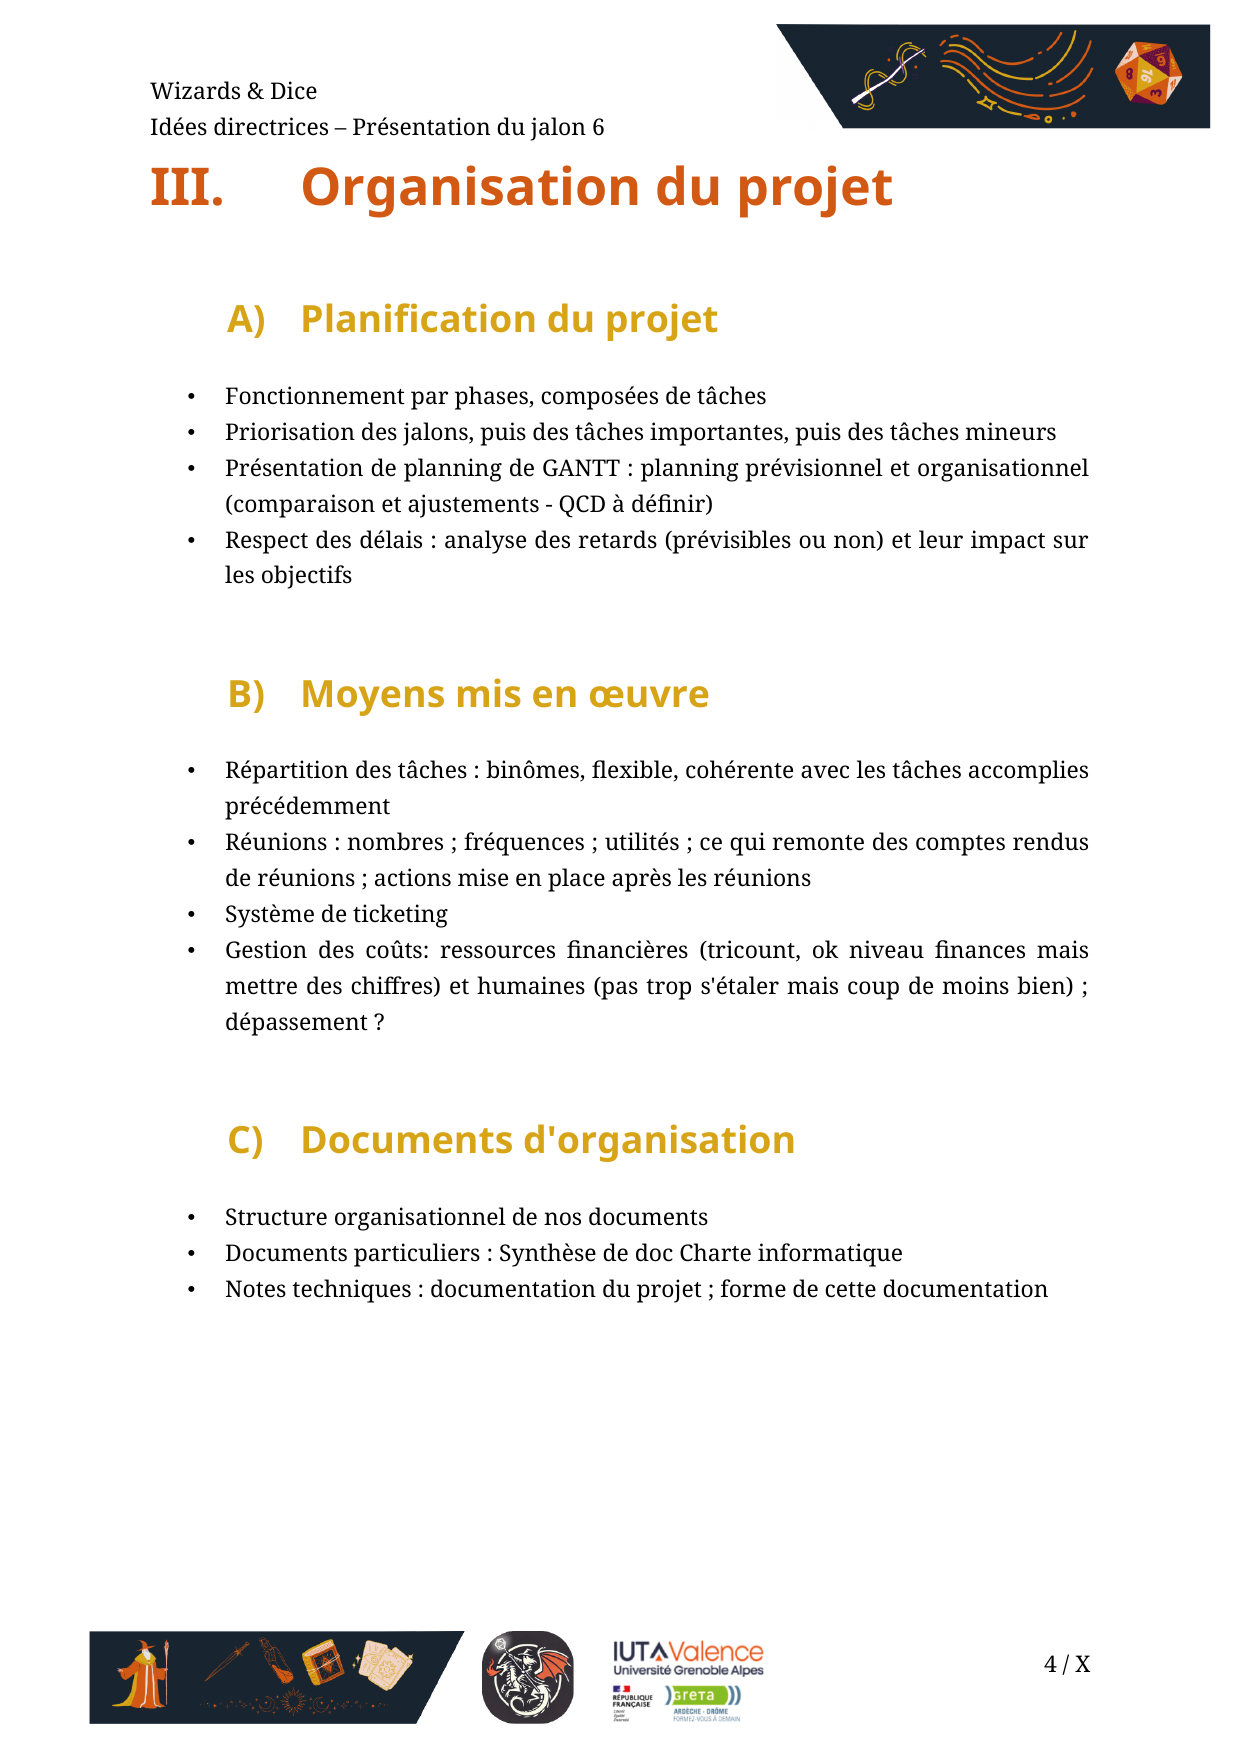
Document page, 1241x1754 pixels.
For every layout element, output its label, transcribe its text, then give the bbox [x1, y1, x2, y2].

subtitle Documents d'organisation [227, 1114, 1090, 1165]
list Priorisation des jalons, puis des tâches importantes, puis des tâches mineurs [187, 416, 1090, 447]
list Notes techniques : documentation du projet ; forme de cette documentation [187, 1272, 1090, 1304]
picture [771, 21, 1218, 131]
list Gestion des coûts: ressources financières (tricount, ok niveau finances mais mettre des chiffres) et humaines (pas trop s'étaler mais coup de moins bien) ; dépassement ? [187, 934, 1090, 1037]
list Présentation de planning de GANTT : planning prévisionnel et organisationnel (comparaison et ajustements - QCD à définir) [187, 452, 1090, 519]
subtitle Moyens mis en œuvre [227, 667, 1090, 718]
list Structure organisationnel de nos documents [187, 1201, 1090, 1232]
list Documents particuliers : Synthèse de doc Charte informatique [187, 1237, 1090, 1268]
list Système de ticketing [187, 898, 1090, 929]
list Respect des délais : analyse des retards (prévisibles ou non) et leur impact sur les objectifs [187, 523, 1090, 591]
list Répartition des tâches : binômes, flexible, cohérente avec les tâches accomplies précédemment [187, 754, 1090, 821]
picture [81, 1620, 788, 1733]
list Réunions : nombres ; fréquences ; utilités ; ce qui remonte des comptes rendus de réunions ; actions mise en place après les réunions [187, 826, 1090, 893]
subtitle Planification du projet [227, 293, 1090, 344]
subtitle Organisation du projet [150, 150, 1090, 221]
list Fonctionnement par phases, composées de tâches [187, 380, 1090, 411]
